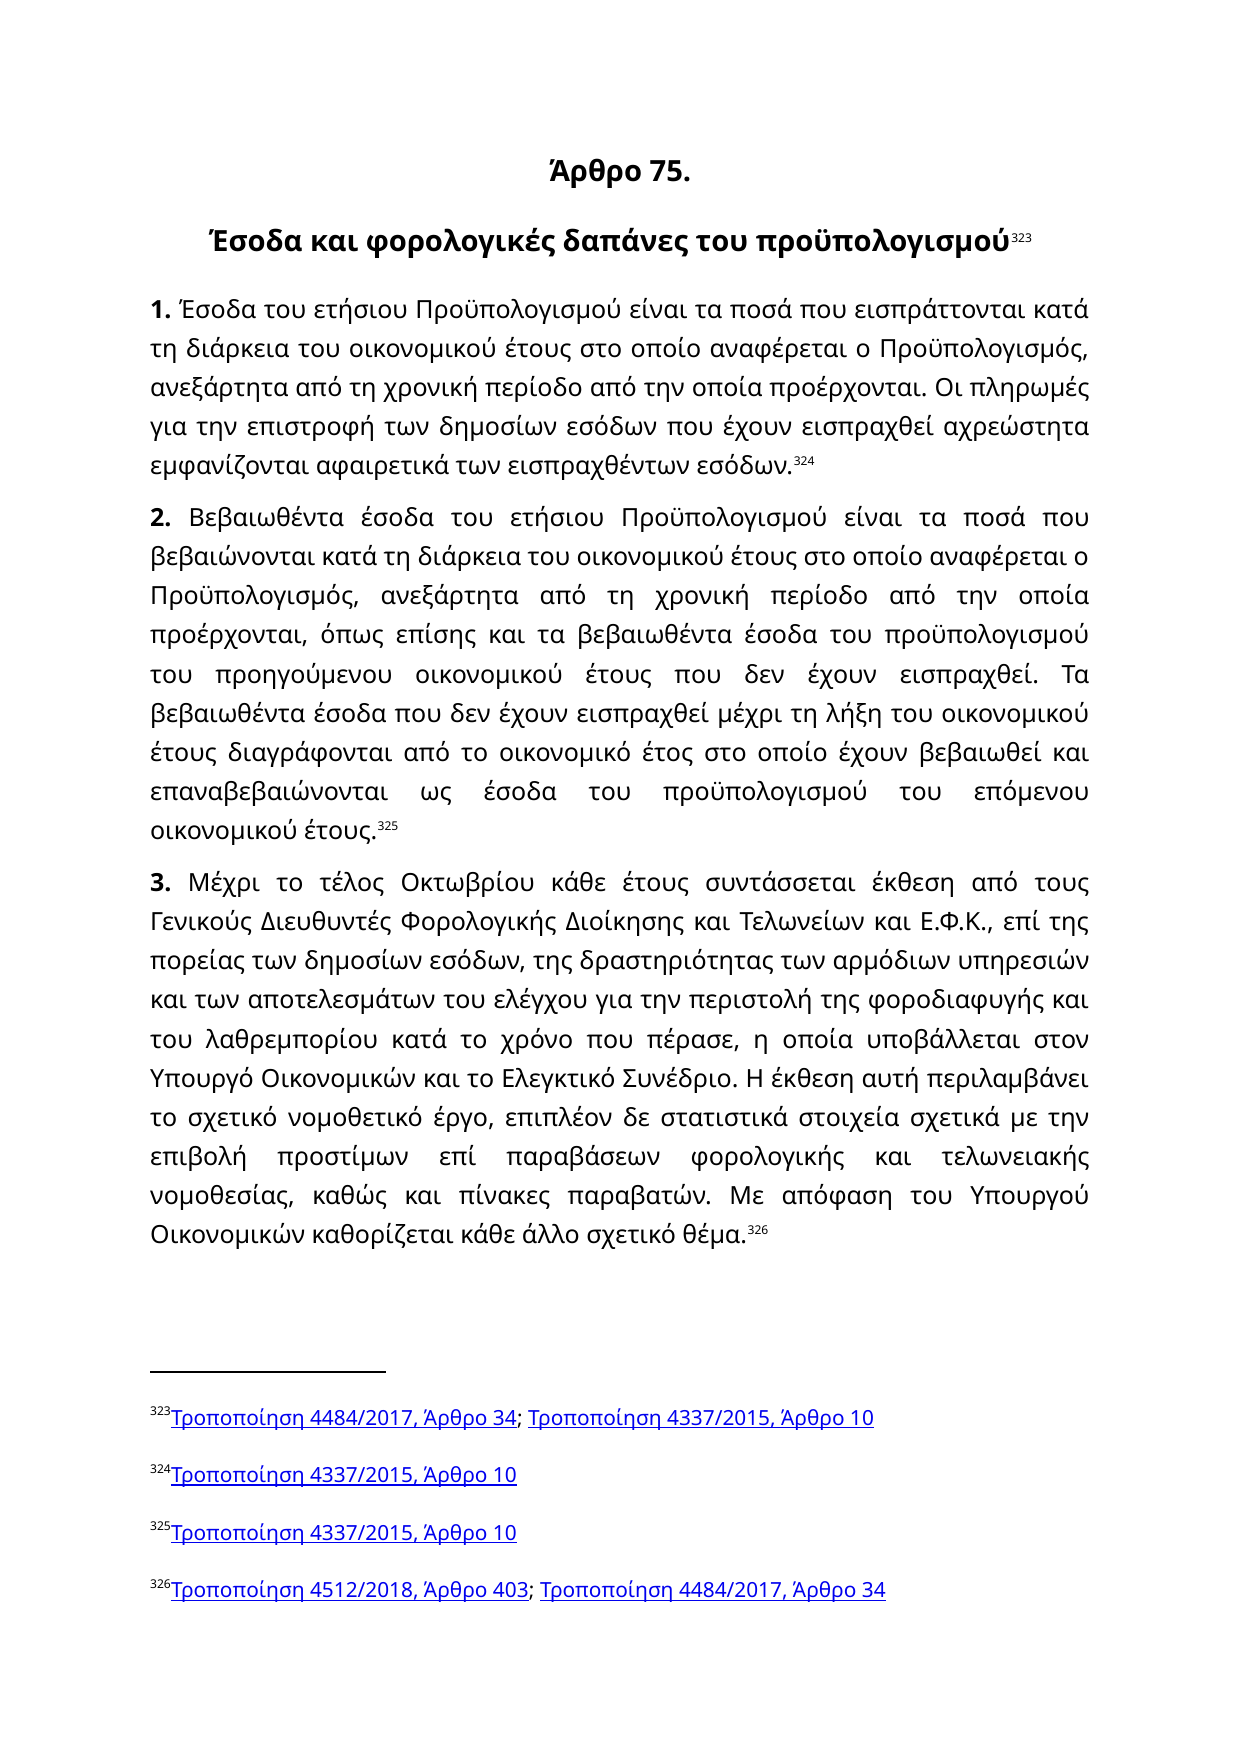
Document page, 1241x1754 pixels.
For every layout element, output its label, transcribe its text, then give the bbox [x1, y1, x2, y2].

text 2. Βεβαιωθέντα έσοδα του ετήσιου Προϋπολογισμού είναι τα ποσά που βεβαιώνονται κατά τη διάρκεια του οικονομικού έτους στο οποίο αναφέρεται ο Προϋπολογισμός, ανεξάρτητα από τη χρονική περίοδο από την οποία προέρχονται, όπως επίσης και τα βεβαιωθέντα έσοδα του προϋπολογισμού του προηγούμενου οικονομικού έτους που δεν έχουν εισπραχθεί. Τα βεβαιωθέντα έσοδα που δεν έχουν εισπραχθεί μέχρι τη λήξη του οικονομικού έτους διαγράφονται από το οικονομικό έτος στο οποίο έχουν βεβαιωθεί και επαναβεβαιώνονται ως έσοδα του προϋπολογισμού του επόμενου οικονομικού έτους. [150, 499, 1090, 847]
subtitle Έσοδα και φορολογικές δαπάνες του προϋπολογισµού [150, 221, 1090, 260]
text Τροποποίηση 4337/2015, Άρθρο 10 [150, 1518, 1090, 1546]
text Τροποποίηση 4337/2015, Άρθρο 10 [150, 1460, 1090, 1489]
text Τροποποίηση 4512/2018, Άρθρο 403; Τροποποίηση 4484/2017, Άρθρο 34 [150, 1576, 1090, 1604]
text Τροποποίηση 4484/2017, Άρθρο 34; Τροποποίηση 4337/2015, Άρθρο 10 [150, 1403, 1090, 1431]
text 3. Μέχρι το τέλος Οκτωβρίου κάθε έτους συντάσσεται έκθεση από τους Γενικούς Διευθυντές Φορολογικής Διοίκησης και Τελωνείων και Ε.Φ.Κ., επί της πορείας των δηµοσίων εσόδων, της δραστηριότητας των αρµόδιων υπηρεσιών και των αποτελεσµάτων του ελέγχου για την περιστολή της φοροδιαφυγής και του λαθρεµπορίου κατά το χρόνο που πέρασε, η οποία υποβάλλεται στον Υπουργό Οικονοµικών και το Ελεγκτικό Συνέδριο. Η έκθεση αυτή περιλαµβάνει το σχετικό νοµοθετικό έργο, επιπλέον δε στατιστικά στοιχεία σχετικά µε την επιβολή προστίµων επί παραβάσεων φορολογικής και τελωνειακής νοµοθεσίας, καθώς και πίνακες παραβατών. Με απόφαση του Υπουργού Οικονοµικών καθορίζεται κάθε άλλο σχετικό θέµα. [150, 864, 1090, 1251]
subtitle Άρθρο 75. [150, 150, 1090, 190]
text 1. Έσοδα του ετήσιου Προϋπολογισμού είναι τα ποσά που εισπράττονται κατά τη διάρκεια του οικονομικού έτους στο οποίο αναφέρεται ο Προϋπολογισμός, ανεξάρτητα από τη χρονική περίοδο από την οποία προέρχονται. Οι πληρωμές για την επιστροφή των δημοσίων εσόδων που έχουν εισπραχθεί αχρεώστητα εμφανίζονται αφαιρετικά των εισπραχθέντων εσόδων. [150, 291, 1090, 482]
